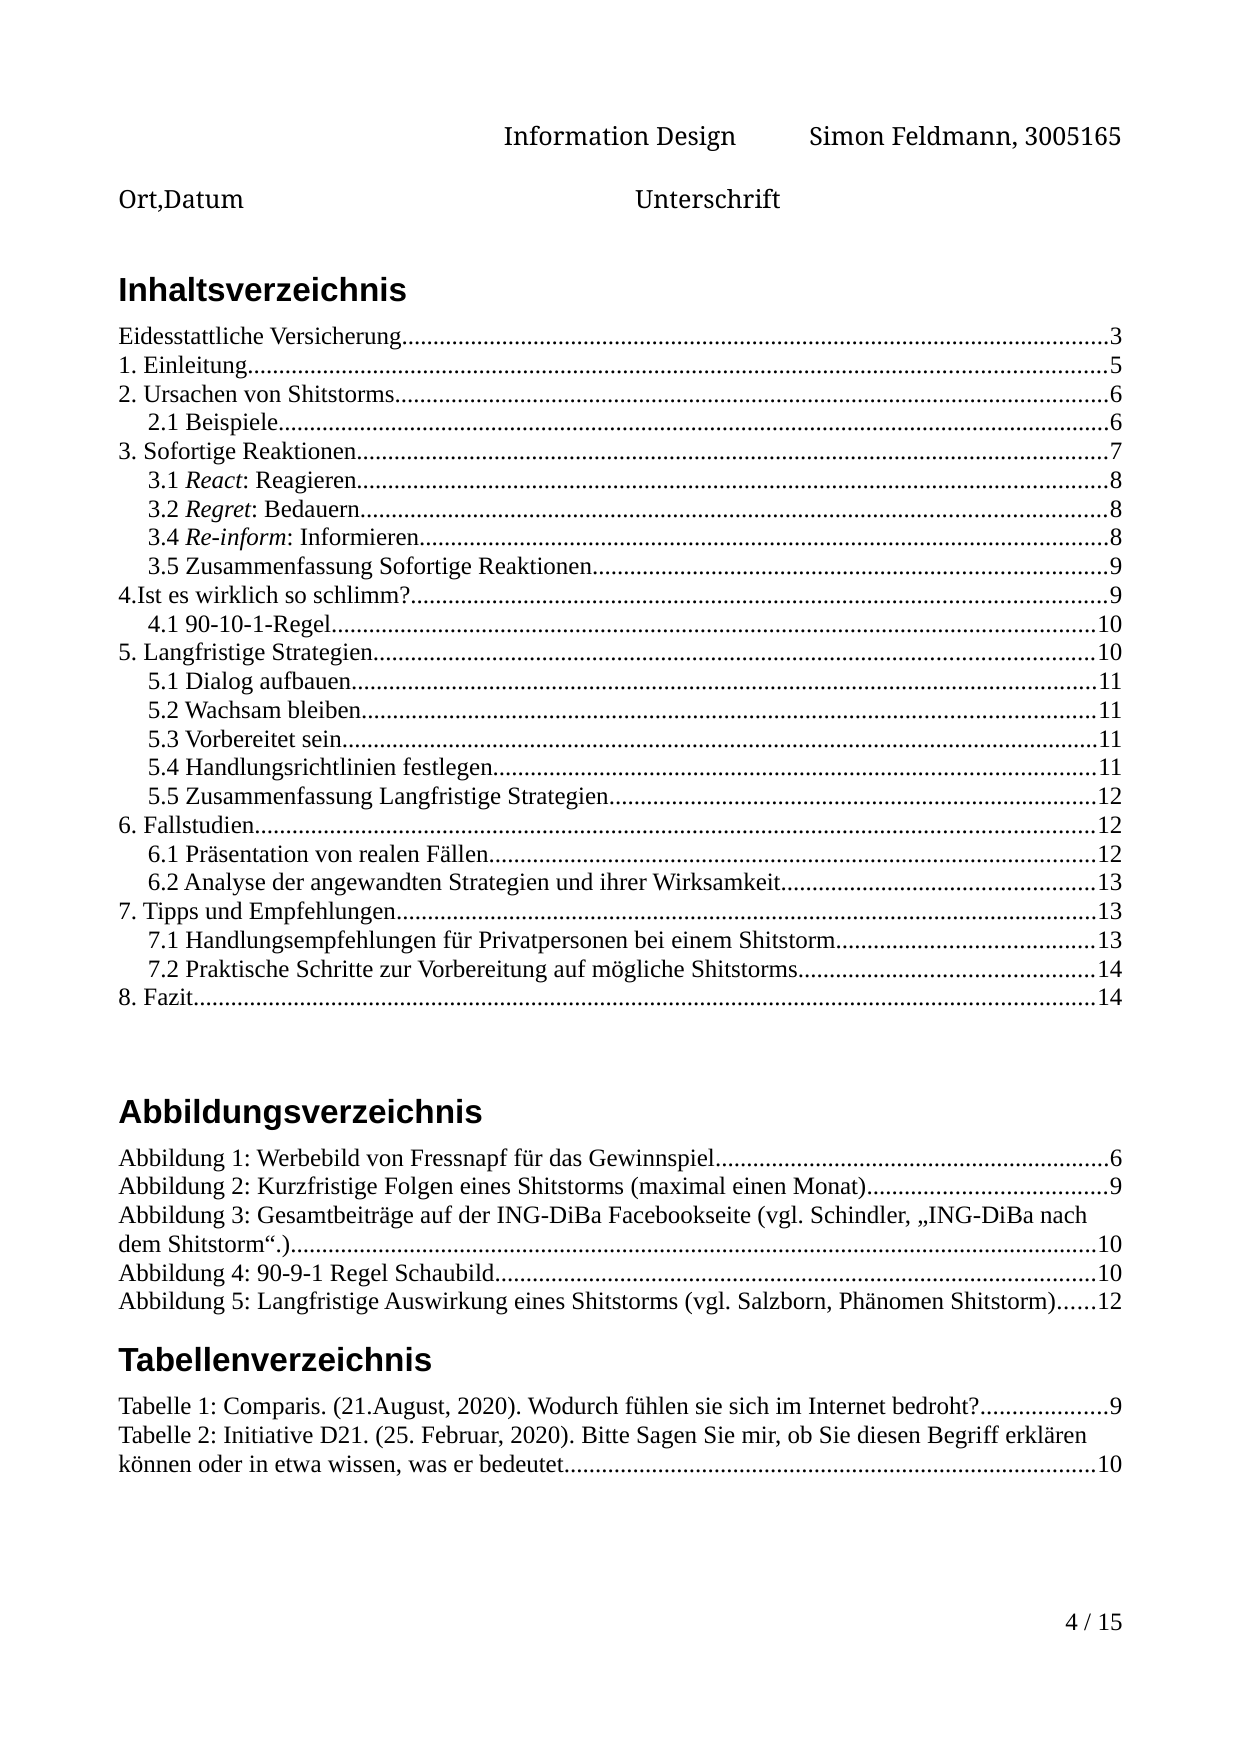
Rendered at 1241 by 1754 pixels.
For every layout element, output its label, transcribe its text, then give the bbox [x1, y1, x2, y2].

text 5. Langfristige Strategien 10 [118, 637, 1122, 666]
text 6. Fallstudien 12 [118, 810, 1122, 839]
text 1. Einleitung 5 [118, 350, 1122, 379]
text 7. Tipps und Empfehlungen 13 [118, 896, 1122, 925]
text 7.2 Praktische Schritte zur Vorbereitung auf mögliche Shitstorms 14 [148, 954, 1122, 982]
text 3.5 Zusammenfassung Sofortige Reaktionen 9 [148, 551, 1122, 580]
text Ort,Datum Unterschrift [118, 182, 1122, 216]
text 8. Fazit 14 [118, 982, 1122, 1011]
subtitle Abbildungsverzeichnis [118, 1092, 1122, 1130]
text 6.1 Präsentation von realen Fällen 12 [148, 839, 1122, 867]
text Eidesstattliche Versicherung 3 [118, 321, 1122, 350]
text 4.1 90-10-1-Regel 10 [148, 609, 1122, 637]
text 5.1 Dialog aufbauen 11 [148, 666, 1122, 695]
text 5.5 Zusammenfassung Langfristige Strategien 12 [148, 781, 1122, 810]
text Tabelle 1: Comparis. (21.August, 2020). Wodurch fühlen sie sich im Internet bedroht? 9 [118, 1391, 1122, 1420]
text 5.3 Vorbereitet sein 11 [148, 724, 1122, 752]
text Abbildung 5: Langfristige Auswirkung eines Shitstorms (vgl. Salzborn, Phänomen Shitstorm) 12 [118, 1286, 1122, 1315]
text Tabelle 2: Initiative D21. (25. Februar, 2020). Bitte Sagen Sie mir, ob Sie diesen Begriff erklären können oder in etwa wissen, was er bedeutet 10 [118, 1420, 1122, 1477]
text 3.2 Regret: Bedauern 8 [148, 494, 1122, 522]
subtitle Tabellenverzeichnis [118, 1340, 1122, 1379]
text 2. Ursachen von Shitstorms 6 [118, 379, 1122, 407]
text Abbildung 4: 90-9-1 Regel Schaubild 10 [118, 1258, 1122, 1286]
text 4.Ist es wirklich so schlimm? 9 [118, 580, 1122, 609]
text Abbildung 3: Gesamtbeiträge auf der ING-DiBa Facebookseite (vgl. Schindler, „ING-DiBa nach dem Shitstorm“.) 10 [118, 1200, 1122, 1258]
text 3.4 Re-inform: Informieren 8 [148, 522, 1122, 551]
text 7.1 Handlungsempfehlungen für Privatpersonen bei einem Shitstorm 13 [148, 925, 1122, 954]
text 2.1 Beispiele 6 [148, 407, 1122, 436]
text Abbildung 2: Kurzfristige Folgen eines Shitstorms (maximal einen Monat) 9 [118, 1171, 1122, 1200]
text 5.4 Handlungsrichtlinien festlegen 11 [148, 752, 1122, 781]
text 3.1 React: Reagieren 8 [148, 465, 1122, 494]
text Abbildung 1: Werbebild von Fressnapf für das Gewinnspiel 6 [118, 1143, 1122, 1171]
text 5.2 Wachsam bleiben 11 [148, 695, 1122, 724]
text 6.2 Analyse der angewandten Strategien und ihrer Wirksamkeit 13 [148, 867, 1122, 896]
text 3. Sofortige Reaktionen 7 [118, 436, 1122, 465]
subtitle Inhaltsverzeichnis [118, 270, 1122, 309]
